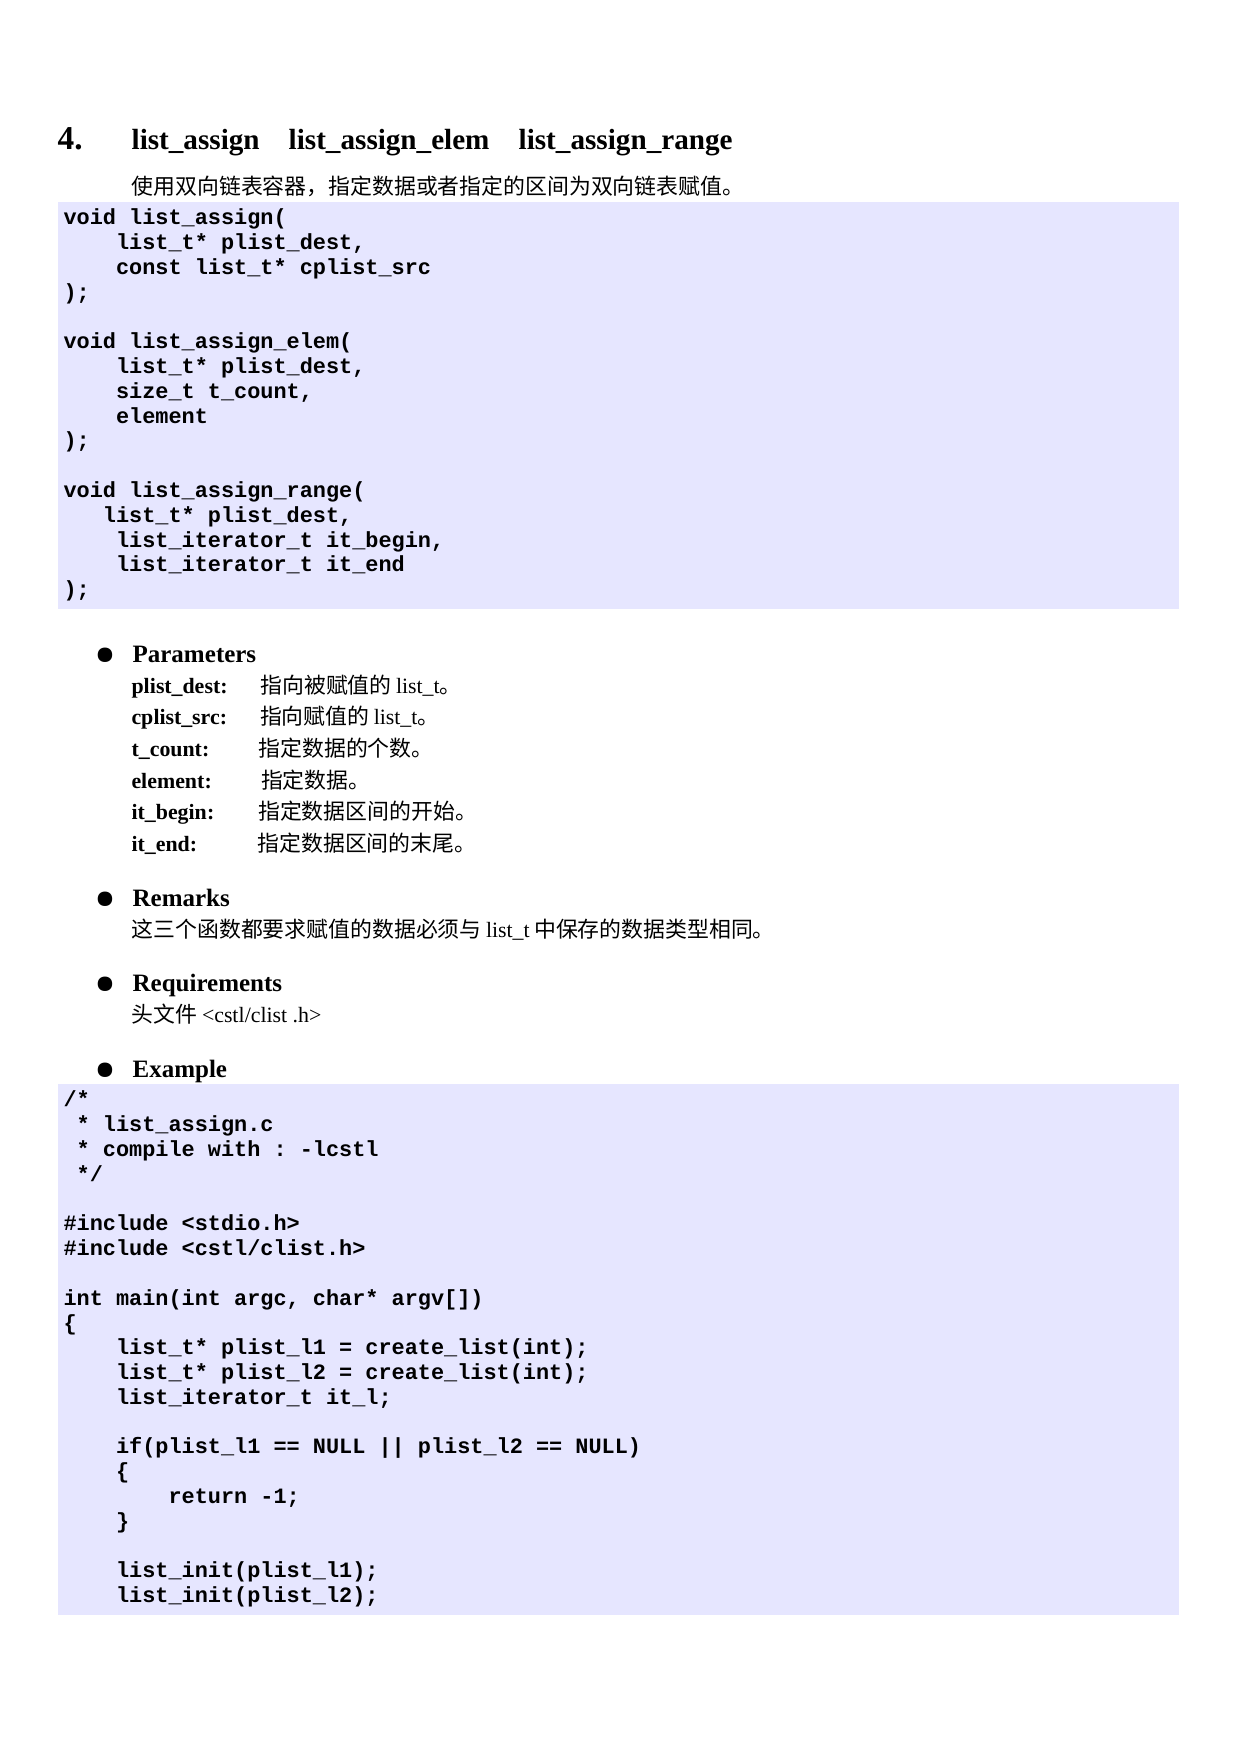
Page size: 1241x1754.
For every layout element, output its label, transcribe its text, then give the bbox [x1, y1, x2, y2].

list Remarks [95, 883, 1179, 912]
table_header /* * list_assign.c * compile with : -lcstl */ #include <stdio.h> #include <cstl/clist.h> int main(int argc, char* argv[]) { list_t* plist_l1 = create_list(int); list_t* plist_l2 = create_list(int); list_iterator_t it_l; if(plist_l1 == NULL || plist_l2 == NULL) { return -1; } list_init(plist_l1); list_init(plist_l2); [58, 1084, 1179, 1615]
text plist_dest: 指向被赋值的list_t。 [57, 668, 1179, 699]
text it_begin: 指定数据区间的开始。 [57, 794, 1179, 826]
text 使用双向链表容器，指定数据或者指定的区间为双向链表赋值。 [57, 169, 1179, 201]
text element: 指定数据。 [57, 763, 1179, 794]
text it_end: 指定数据区间的末尾。 [57, 826, 1179, 858]
text 这三个函数都要求赋值的数据必须与list_t中保存的数据类型相同。 [57, 912, 1179, 943]
table_header void list_assign( list_t* plist_dest, const list_t* cplist_src ); void list_assign_elem( list_t* plist_dest, size_t t_count, element ); void list_assign_range( list_t* plist_dest, list_iterator_t it_begin, list_iterator_t it_end ); [58, 202, 1179, 609]
text t_count: 指定数据的个数。 [57, 731, 1179, 763]
text cplist_src: 指向赋值的list_t。 [57, 699, 1179, 731]
subtitle list_assign list_assign_elem list_assign_range [57, 118, 1179, 156]
list Parameters [95, 639, 1179, 668]
text 头文件 <cstl/clist .h> [57, 997, 1179, 1029]
list Example [95, 1054, 1179, 1083]
list Requirements [95, 968, 1179, 997]
